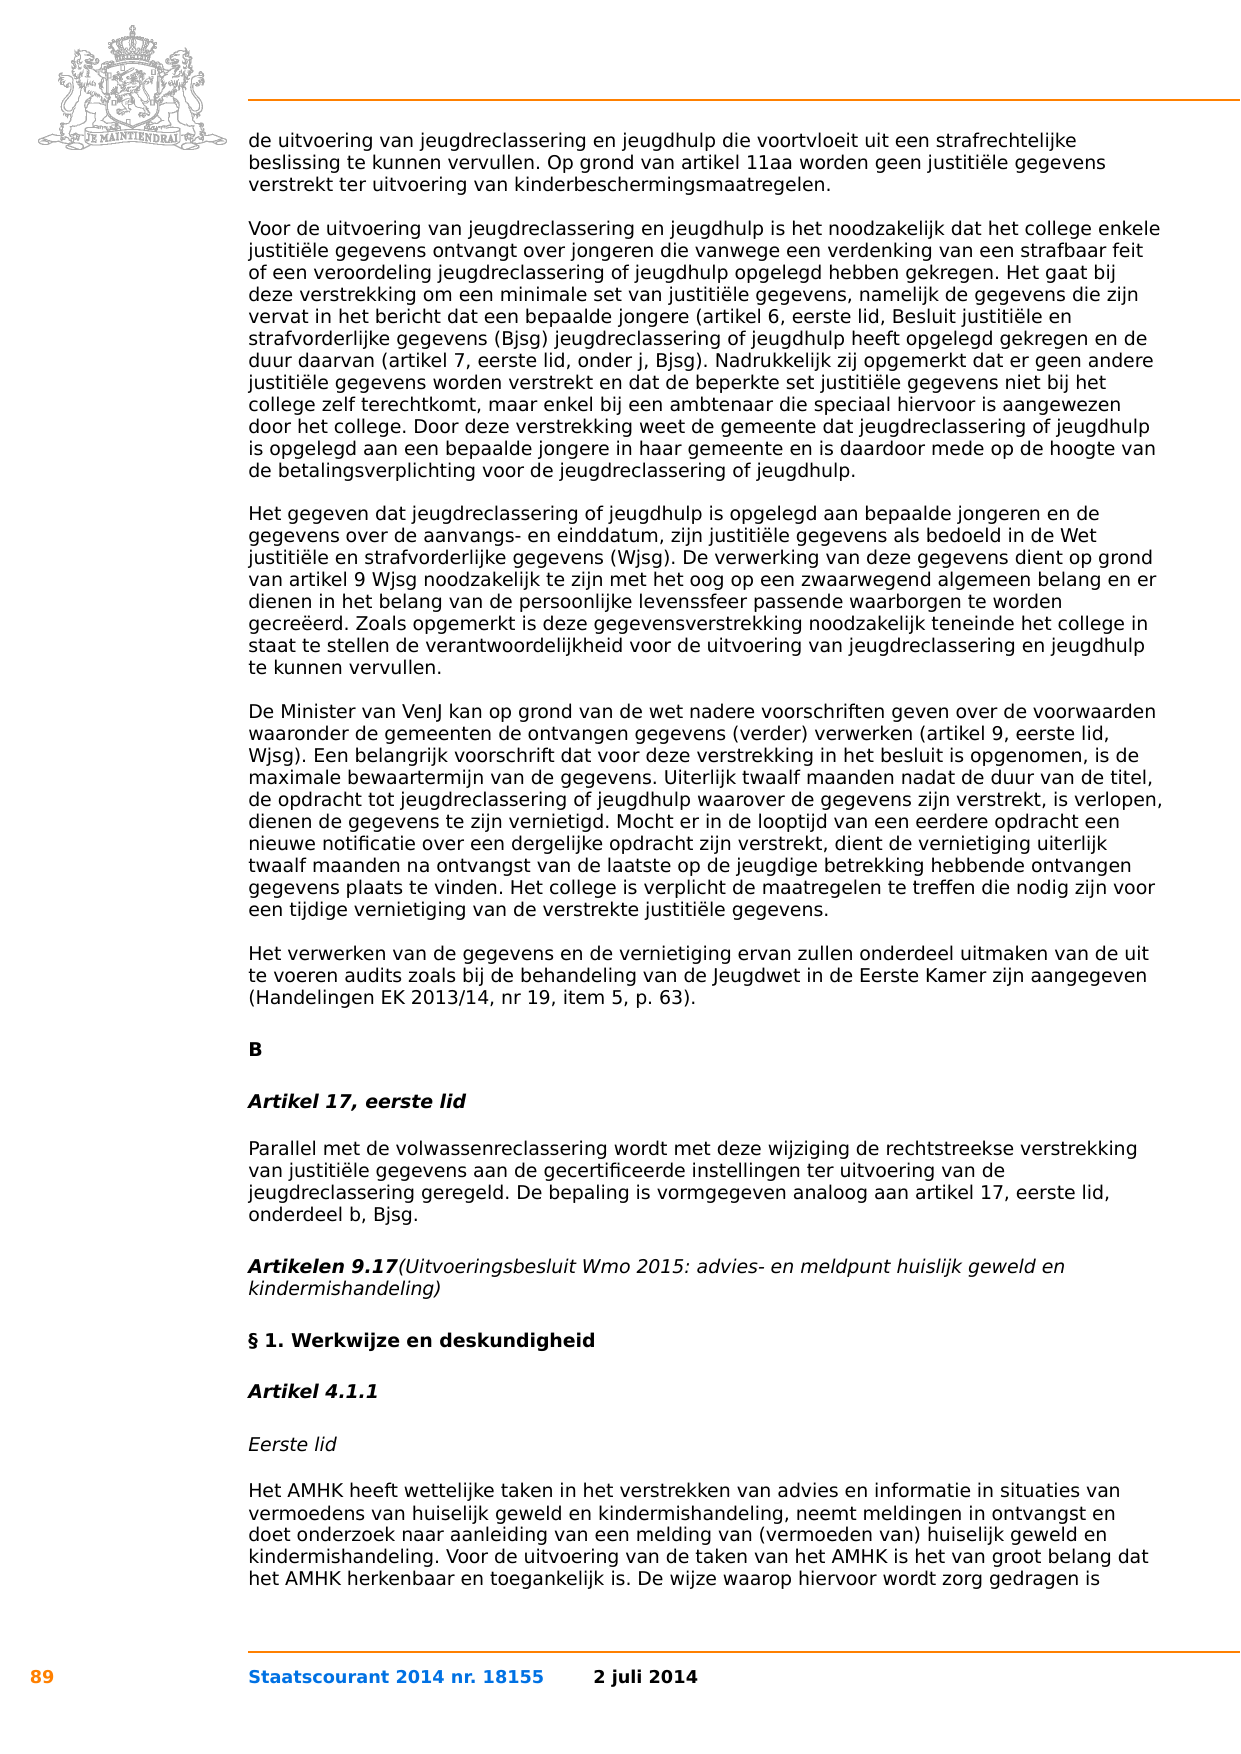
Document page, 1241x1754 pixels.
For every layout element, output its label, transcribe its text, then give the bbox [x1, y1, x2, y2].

text de uitvoering van jeugdreclassering en jeugdhulp die voortvloeit uit een strafrechtelijke beslissing te kunnen vervullen. Op grond van artikel 11aa worden geen justitiële gegevens verstrekt ter uitvoering van kinderbeschermingsmaatregelen. [248, 130, 1163, 196]
text De Minister van VenJ kan op grond van de wet nadere voorschriften geven over de voorwaarden waaronder de gemeenten de ontvangen gegevens (verder) verwerken (artikel 9, eerste lid, Wjsg). Een belangrijk voorschrift dat voor deze verstrekking in het besluit is opgenomen, is de maximale bewaartermijn van de gegevens. Uiterlijk twaalf maanden nadat de duur van de titel, de opdracht tot jeugdreclassering of jeugdhulp waarover de gegevens zijn verstrekt, is verlopen, dienen de gegevens te zijn vernietigd. Mocht er in de looptijd van een eerdere opdracht een nieuwe notificatie over een dergelijke opdracht zijn verstrekt, dient de vernietiging uiterlijk twaalf maanden na ontvangst van de laatste op de jeugdige betrekking hebbende ontvangen gegevens plaats te vinden. Het college is verplicht de maatregelen te treffen die nodig zijn voor een tijdige vernietiging van de verstrekte justitiële gegevens. [248, 701, 1163, 921]
subtitle § 1. Werkwijze en deskundigheid [248, 1329, 1163, 1351]
picture [38, 25, 227, 150]
subtitle Artikelen 9.17(Uitvoeringsbesluit Wmo 2015: advies- en meldpunt huislijk geweld en kindermishandeling) [248, 1256, 1163, 1299]
subtitle B [248, 1039, 1163, 1061]
text Parallel met de volwassenreclassering wordt met deze wijziging de rechtstreekse verstrekking van justitiële gegevens aan de gecertificeerde instellingen ter uitvoering van de jeugdreclassering geregeld. De bepaling is vormgegeven analoog aan artikel 17, eerste lid, onderdeel b, Bjsg. [248, 1138, 1163, 1226]
text Voor de uitvoering van jeugdreclassering en jeugdhulp is het noodzakelijk dat het college enkele justitiële gegevens ontvangt over jongeren die vanwege een verdenking van een strafbaar feit of een veroordeling jeugdreclassering of jeugdhulp opgelegd hebben gekregen. Het gaat bij deze verstrekking om een minimale set van justitiële gegevens, namelijk de gegevens die zijn vervat in het bericht dat een bepaalde jongere (artikel 6, eerste lid, Besluit justitiële en strafvorderlijke gegevens (Bjsg) jeugdreclassering of jeugdhulp heeft opgelegd gekregen en de duur daarvan (artikel 7, eerste lid, onder j, Bjsg). Nadrukkelijk zij opgemerkt dat er geen andere justitiële gegevens worden verstrekt en dat de beperkte set justitiële gegevens niet bij het college zelf terechtkomt, maar enkel bij een ambtenaar die speciaal hiervoor is aangewezen door het college. Door deze verstrekking weet de gemeente dat jeugdreclassering of jeugdhulp is opgelegd aan een bepaalde jongere in haar gemeente en is daardoor mede op de hoogte van de betalingsverplichting voor de jeugdreclassering of jeugdhulp. [248, 218, 1163, 481]
subtitle Artikel 4.1.1 [248, 1381, 1163, 1403]
text Het verwerken van de gegevens en de vernietiging ervan zullen onderdeel uitmaken van de uit te voeren audits zoals bij de behandeling van de Jeugdwet in de Eerste Kamer zijn aangegeven (Handelingen EK 2013/14, nr 19, item 5, p. 63). [248, 943, 1163, 1009]
text Het gegeven dat jeugdreclassering of jeugdhulp is opgelegd aan bepaalde jongeren en de gegevens over de aanvangs- en einddatum, zijn justitiële gegevens als bedoeld in de Wet justitiële en strafvorderlijke gegevens (Wjsg). De verwerking van deze gegevens dient op grond van artikel 9 Wjsg noodzakelijk te zijn met het oog op een zwaarwegend algemeen belang en er dienen in het belang van de persoonlijke levenssfeer passende waarborgen te worden gecreëerd. Zoals opgemerkt is deze gegevensverstrekking noodzakelijk teneinde het college in staat te stellen de verantwoordelijkheid voor de uitvoering van jeugdreclassering en jeugdhulp te kunnen vervullen. [248, 503, 1163, 679]
subtitle Artikel 17, eerste lid [248, 1091, 1163, 1113]
text Het AMHK heeft wettelijke taken in het verstrekken van advies en informatie in situaties van vermoedens van huiselijk geweld en kindermishandeling, neemt meldingen in ontvangst en doet onderzoek naar aanleiding van een melding van (vermoeden van) huiselijk geweld en kindermishandeling. Voor de uitvoering van de taken van het AMHK is het van groot belang dat het AMHK herkenbaar en toegankelijk is. De wijze waarop hiervoor wordt zorg gedragen is [248, 1480, 1163, 1590]
subtitle Eerste lid [248, 1433, 1163, 1455]
